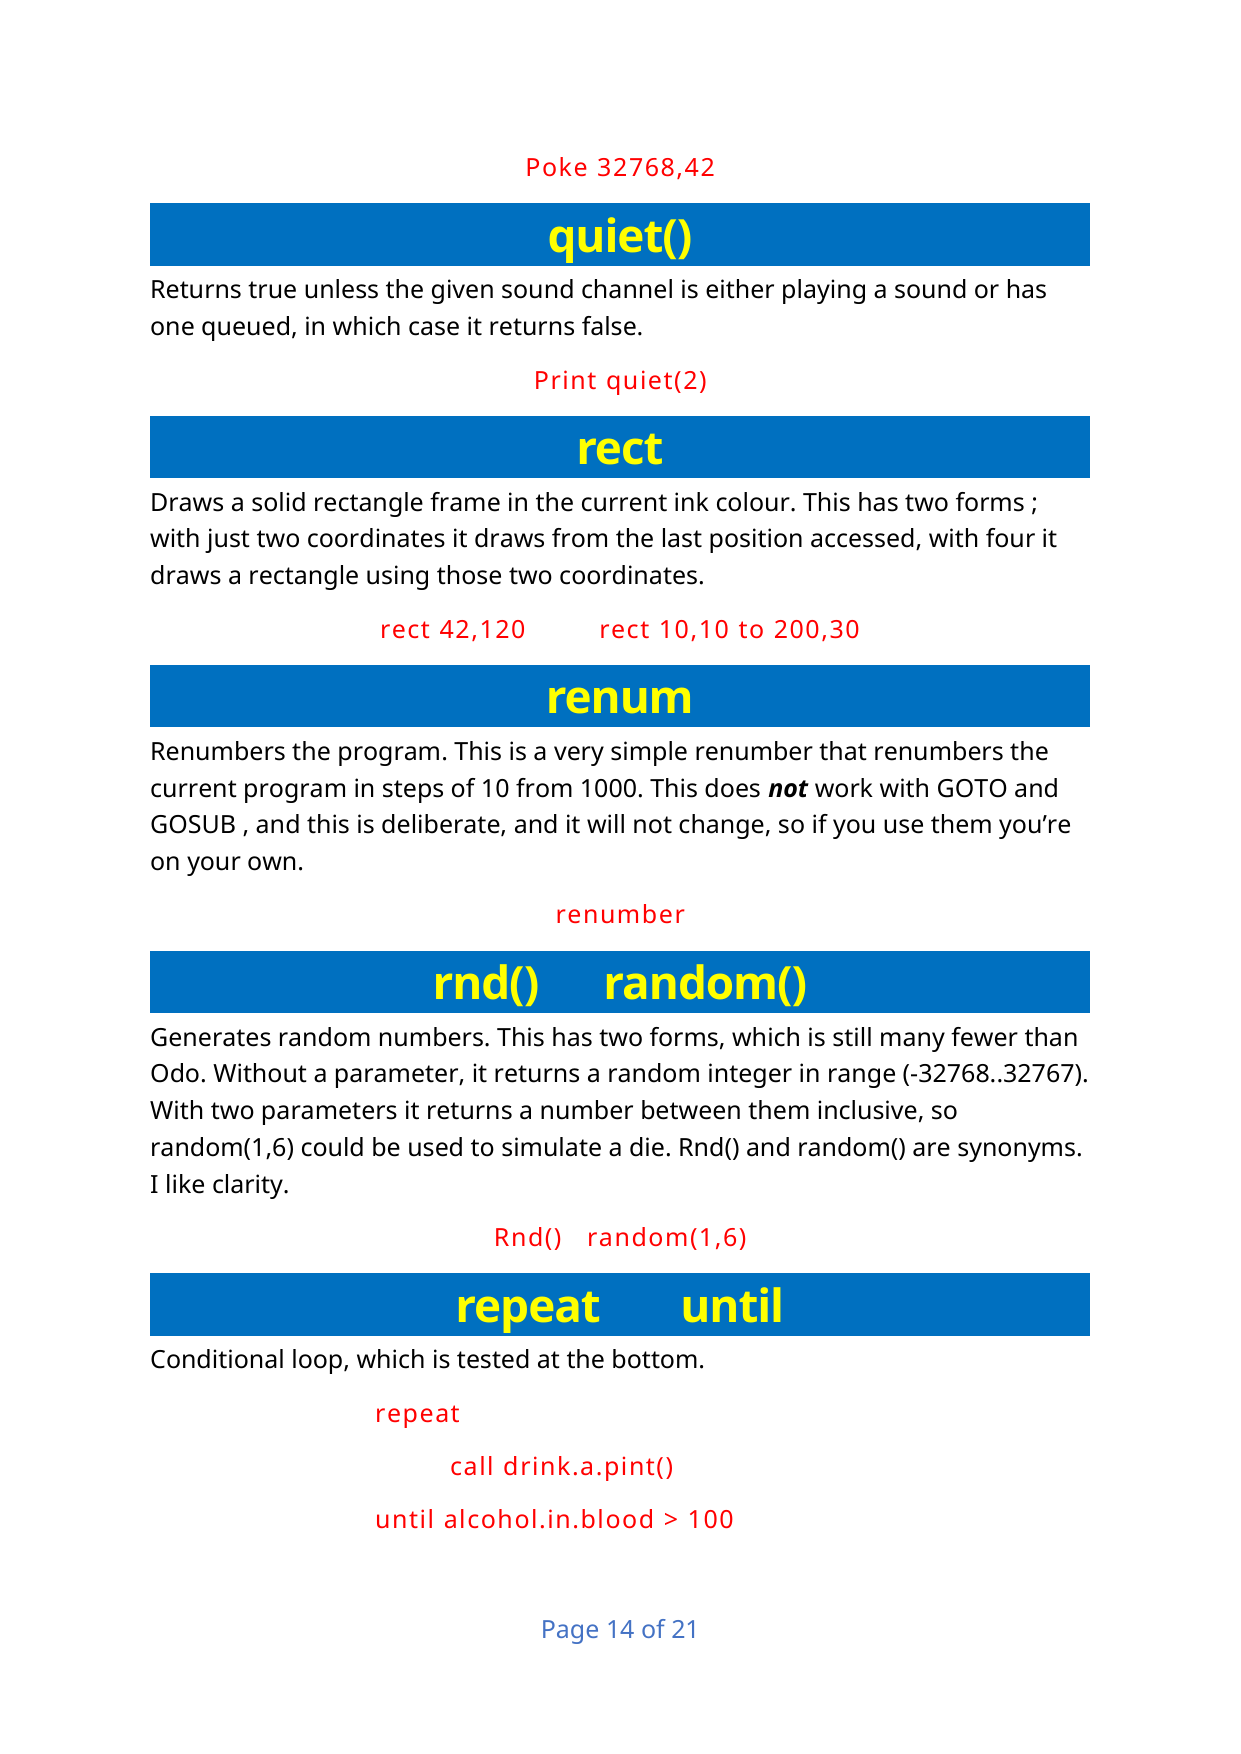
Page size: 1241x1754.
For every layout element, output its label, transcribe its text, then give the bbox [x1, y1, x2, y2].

text Returns true unless the given sound channel is either playing a sound or has one queued, in which case it returns false. [150, 272, 1090, 343]
title rnd() random() [150, 951, 1090, 1013]
text Renumbers the program. This is a very simple renumber that renumbers the current program in steps of 10 from 1000. This does not work with GOTO and GOSUB , and this is deliberate, and it will not change, so if you use them you’re on your own. [150, 733, 1090, 878]
subtitle rect 42,120 rect 10,10 to 200,30 [150, 611, 1090, 645]
subtitle call drink.a.pint() [450, 1449, 1090, 1483]
text Conditional loop, which is tested at the bottom. [150, 1342, 1090, 1376]
subtitle Rnd() random(1,6) [150, 1220, 1090, 1254]
title quiet() [150, 203, 1090, 266]
title rect [150, 416, 1090, 478]
subtitle renumber [150, 897, 1090, 931]
subtitle Poke 32768,42 [150, 150, 1090, 184]
subtitle repeat [375, 1395, 1090, 1429]
subtitle Print quiet(2) [150, 362, 1090, 396]
text Draws a solid rectangle frame in the current ink colour. This has two forms ; with just two coordinates it draws from the last position accessed, with four it draws a rectangle using those two coordinates. [150, 484, 1090, 592]
title repeat until [150, 1273, 1090, 1336]
text Generates random numbers. This has two forms, which is still many fewer than Odo. Without a parameter, it returns a random integer in range (-32768..32767). With two parameters it returns a number between them inclusive, so random(1,6) could be used to simulate a die. Rnd() and random() are synonyms. I like clarity. [150, 1019, 1090, 1200]
subtitle until alcohol.in.blood > 100 [375, 1502, 1090, 1536]
title renum [150, 665, 1090, 727]
